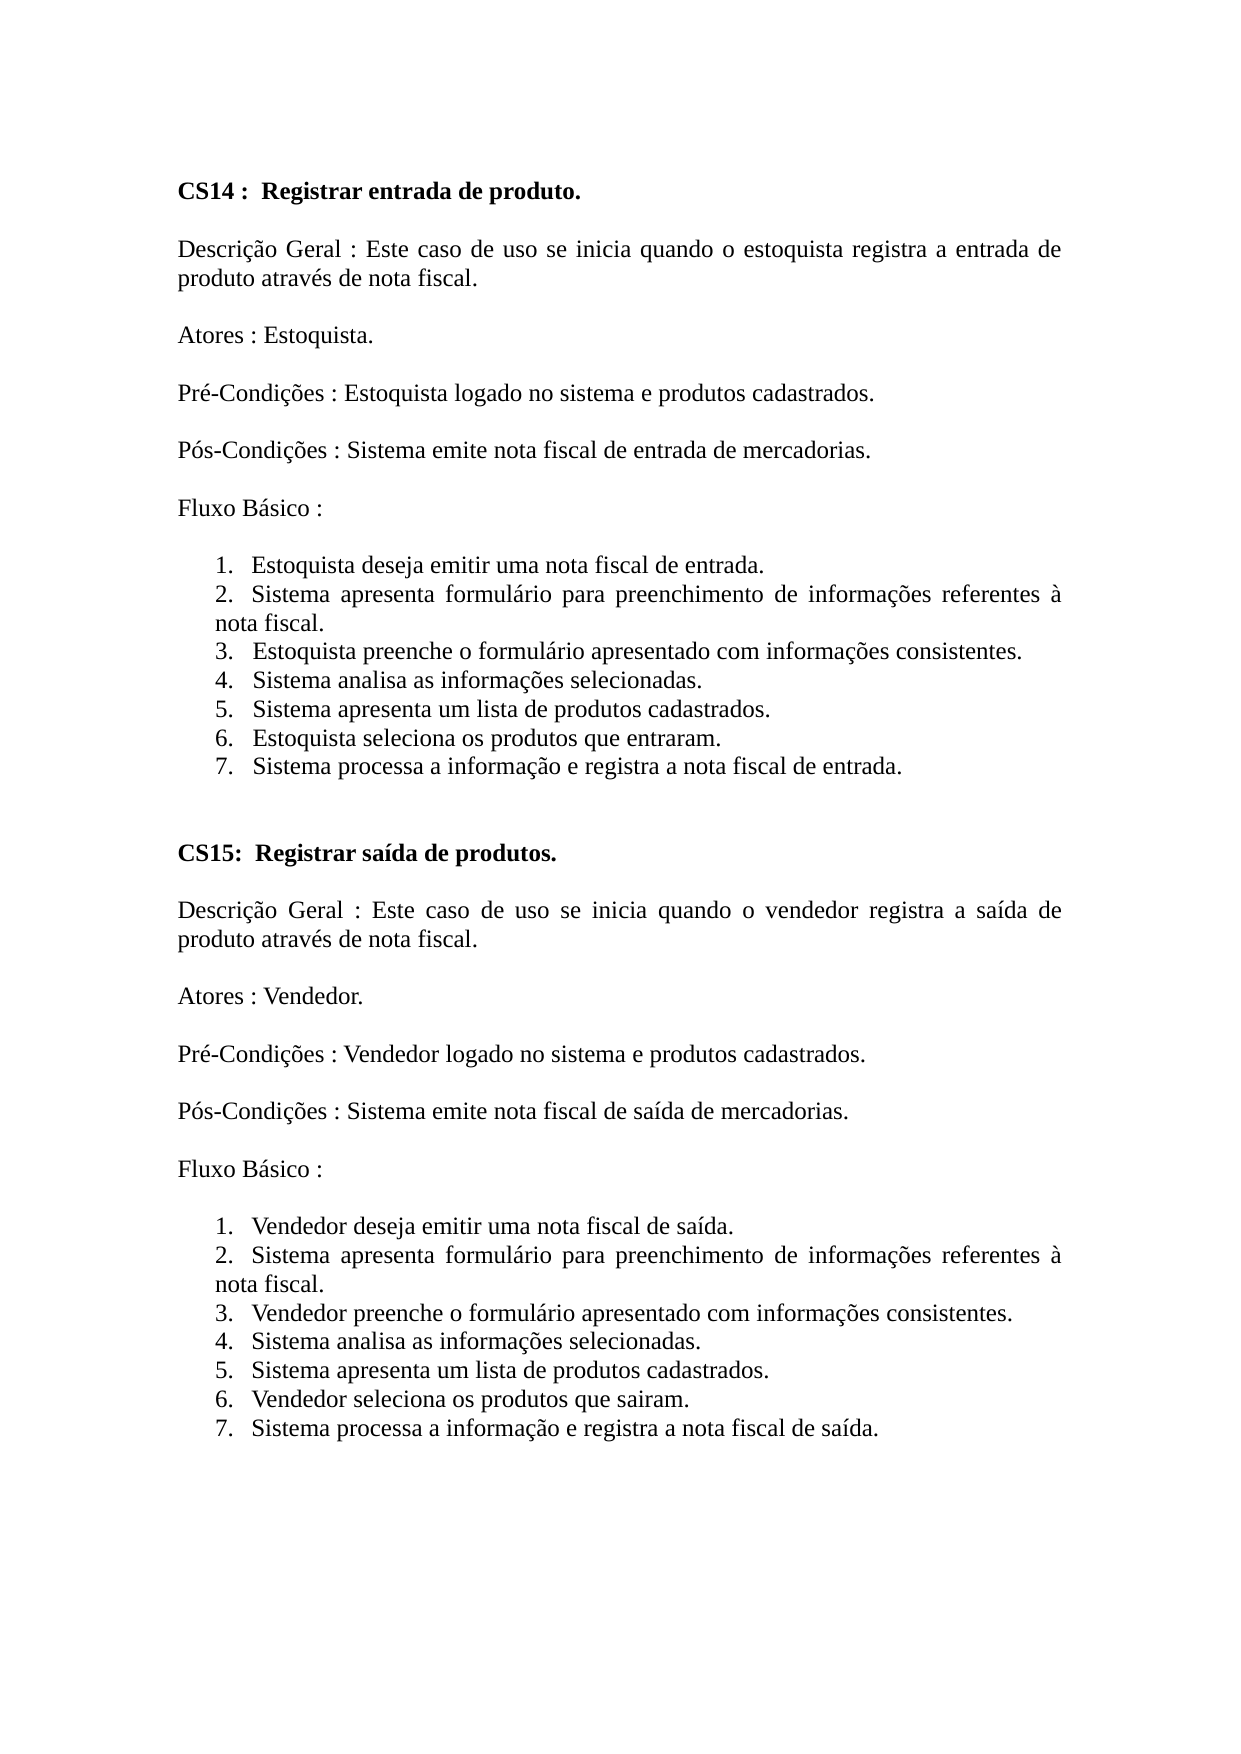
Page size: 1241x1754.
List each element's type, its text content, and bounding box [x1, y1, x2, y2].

list Estoquista preenche o formulário apresentado com informações consistentes. [215, 636, 1063, 665]
text Pós-Condições : Sistema emite nota fiscal de entrada de mercadorias. [177, 435, 1063, 464]
list Sistema apresenta um lista de produtos cadastrados. [215, 694, 1063, 723]
list 2. Sistema apresenta formulário para preenchimento de informações referentes à nota fiscal. [215, 1240, 1063, 1298]
list 3. Vendedor preenche o formulário apresentado com informações consistentes. [215, 1298, 1063, 1326]
list Estoquista seleciona os produtos que entraram. [215, 723, 1063, 751]
list 4. Sistema analisa as informações selecionadas. [215, 1326, 1063, 1355]
text Fluxo Básico : [177, 1154, 1063, 1183]
text 1. Estoquista deseja emitir uma nota fiscal de entrada. [215, 550, 1063, 579]
text Pré-Condições : Estoquista logado no sistema e produtos cadastrados. [177, 378, 1063, 406]
text Atores : Estoquista. [177, 320, 1063, 349]
text CS14 : Registrar entrada de produto. [177, 176, 1063, 205]
text 1. Vendedor deseja emitir uma nota fiscal de saída. [215, 1211, 1063, 1240]
text Descrição Geral : Este caso de uso se inicia quando o vendedor registra a saída de produto através de nota fiscal. [177, 895, 1063, 953]
list Sistema analisa as informações selecionadas. [215, 665, 1063, 694]
list Sistema processa a informação e registra a nota fiscal de entrada. [215, 751, 1063, 780]
list 2. Sistema apresenta formulário para preenchimento de informações referentes à nota fiscal. [215, 579, 1063, 636]
list 7. Sistema processa a informação e registra a nota fiscal de saída. [215, 1413, 1063, 1441]
text Atores : Vendedor. [177, 981, 1063, 1010]
list 6. Vendedor seleciona os produtos que sairam. [215, 1384, 1063, 1413]
text Fluxo Básico : [177, 493, 1063, 521]
text Pós-Condições : Sistema emite nota fiscal de saída de mercadorias. [177, 1096, 1063, 1125]
text CS15: Registrar saída de produtos. [177, 838, 1063, 866]
text Pré-Condições : Vendedor logado no sistema e produtos cadastrados. [177, 1039, 1063, 1068]
text Descrição Geral : Este caso de uso se inicia quando o estoquista registra a entrada de produto através de nota fiscal. [177, 234, 1063, 291]
list 5. Sistema apresenta um lista de produtos cadastrados. [215, 1355, 1063, 1384]
